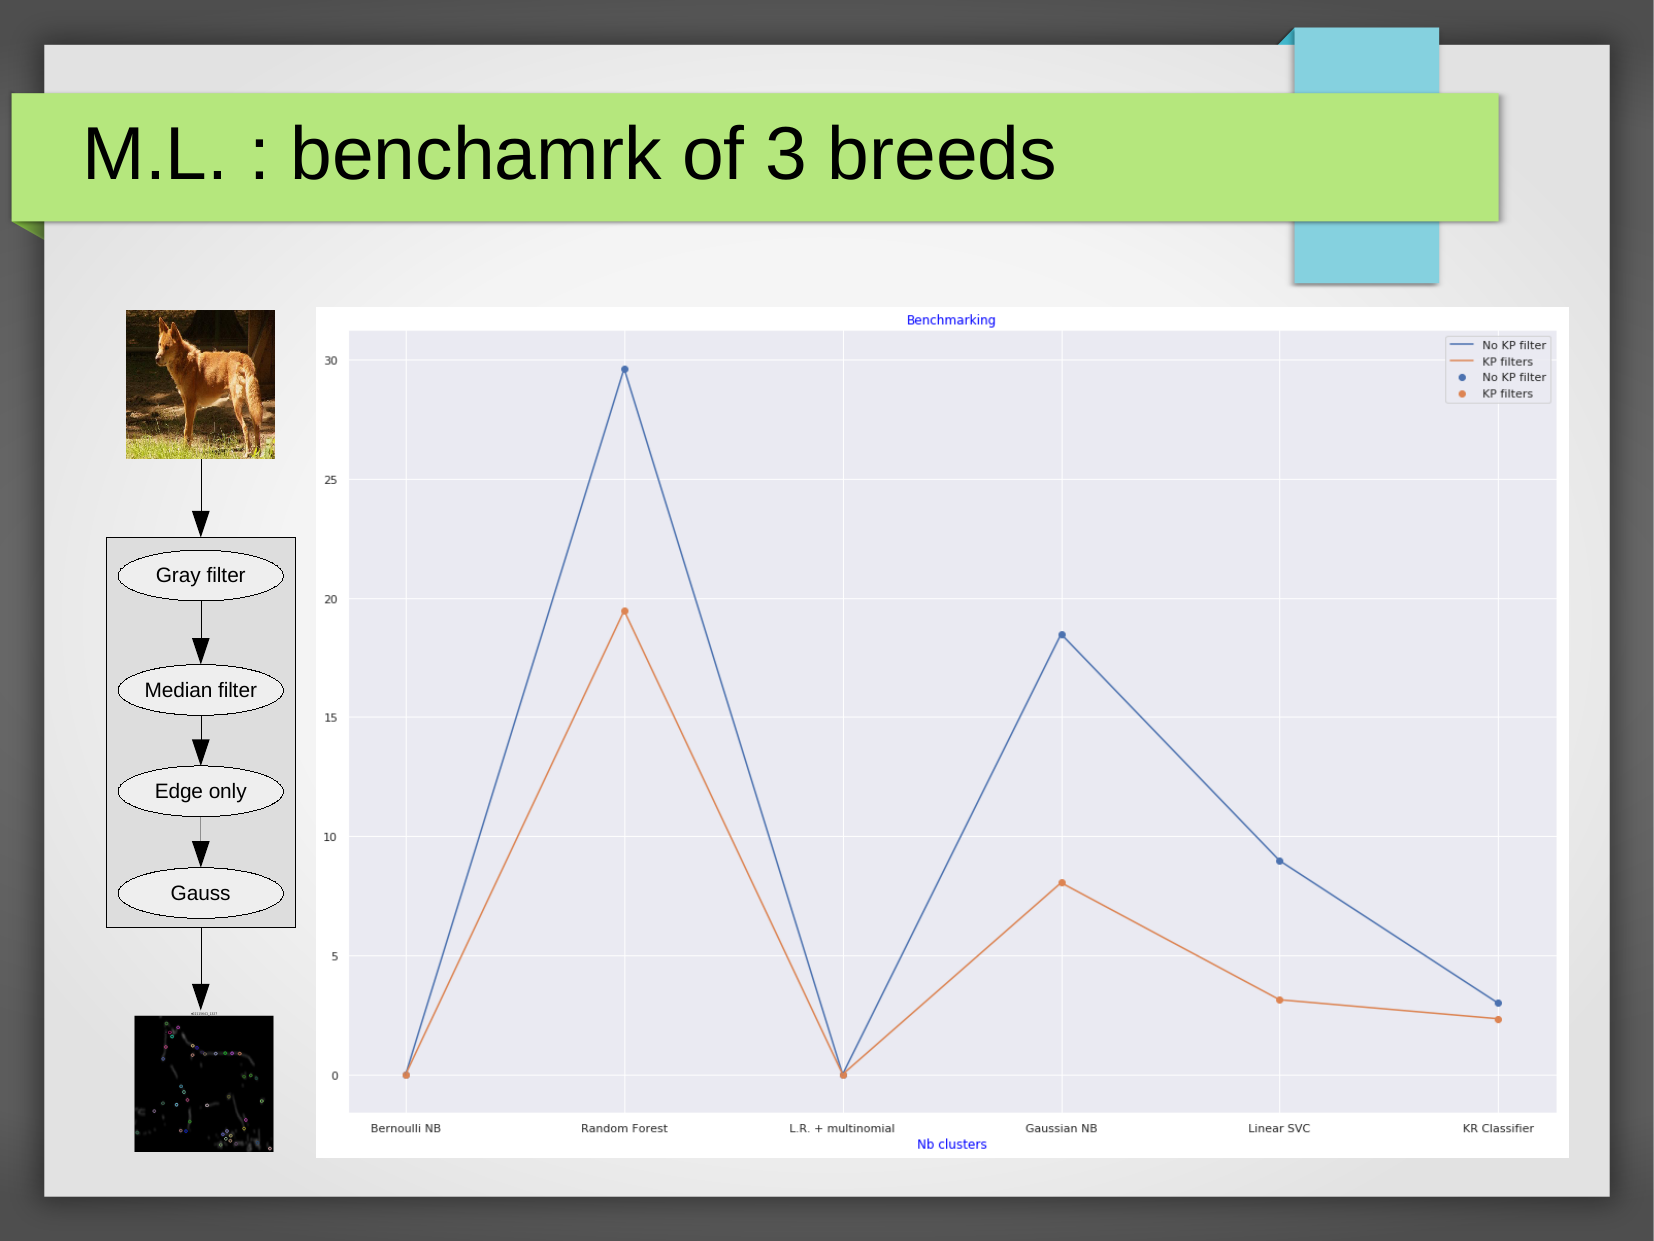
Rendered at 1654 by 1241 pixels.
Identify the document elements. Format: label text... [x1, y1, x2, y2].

text_box [106, 537, 296, 928]
text_box Gauss [118, 867, 284, 919]
text_box Median filter [118, 664, 284, 716]
title M.L. : benchamrk of 3 breeds [82, 94, 1264, 213]
text_box Gray filter [118, 550, 284, 601]
picture [0, 0, 1654, 1241]
text_box Edge only [118, 765, 284, 817]
